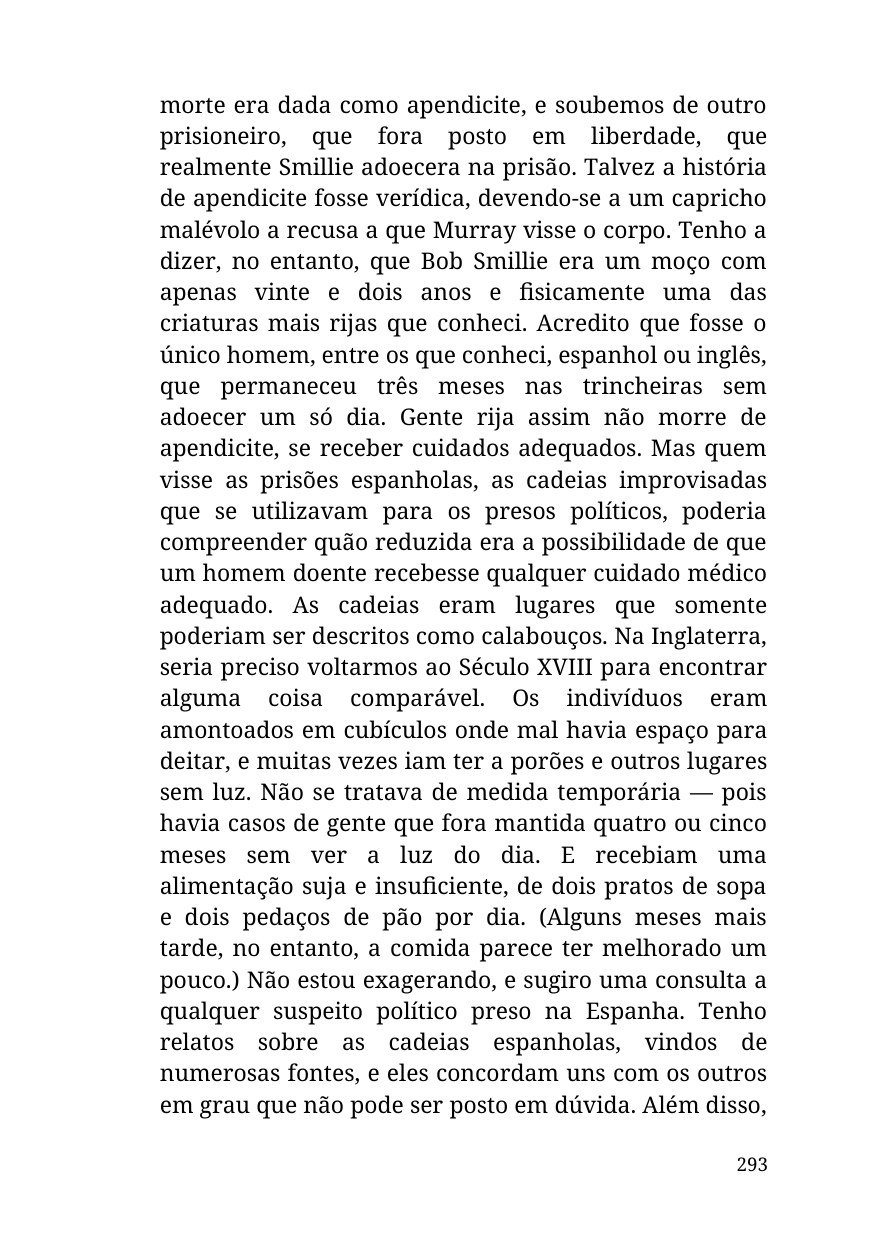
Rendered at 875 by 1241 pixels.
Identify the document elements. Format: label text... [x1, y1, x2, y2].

text morte era dada como apendicite, e soubemos de outro prisioneiro, que fora posto em liberdade, que realmente Smillie adoecera na prisão. Talvez a história de apendicite fosse verídica, devendo-se a um capricho malévolo a recusa a que Murray visse o corpo. Tenho a dizer, no entanto, que Bob Smillie era um moço com apenas vinte e dois anos e fisicamente uma das criaturas mais rijas que conheci. Acredito que fosse o único homem, entre os que conheci, espanhol ou inglês, que permaneceu três meses nas trincheiras sem adoecer um só dia. Gente rija assim não morre de apendicite, se receber cuidados adequados. Mas quem visse as prisões espanholas, as cadeias improvisadas que se utilizavam para os presos políticos, poderia compreender quão reduzida era a possibilidade de que um homem doente recebesse qualquer cuidado médico adequado. As cadeias eram lugares que somente poderiam ser descritos como calabouços. Na Inglaterra, seria preciso voltarmos ao Século XVIII para encontrar alguma coisa comparável. Os indivíduos eram amontoados em cubículos onde mal havia espaço para deitar, e muitas vezes iam ter a porões e outros lugares sem luz. Não se tratava de medida temporária — pois havia casos de gente que fora mantida quatro ou cinco meses sem ver a luz do dia. E recebiam uma alimentação suja e insuficiente, de dois pratos de sopa e dois pedaços de pão por dia. (Alguns meses mais tarde, no entanto, a comida parece ter melhorado um pouco.) Não estou exagerando, e sugiro uma consulta a qualquer suspeito político preso na Espanha. Tenho relatos sobre as cadeias espanholas, vindos de numerosas fontes, e eles concordam uns com os outros em grau que não pode ser posto em dúvida. Além disso, [159, 88, 768, 1120]
